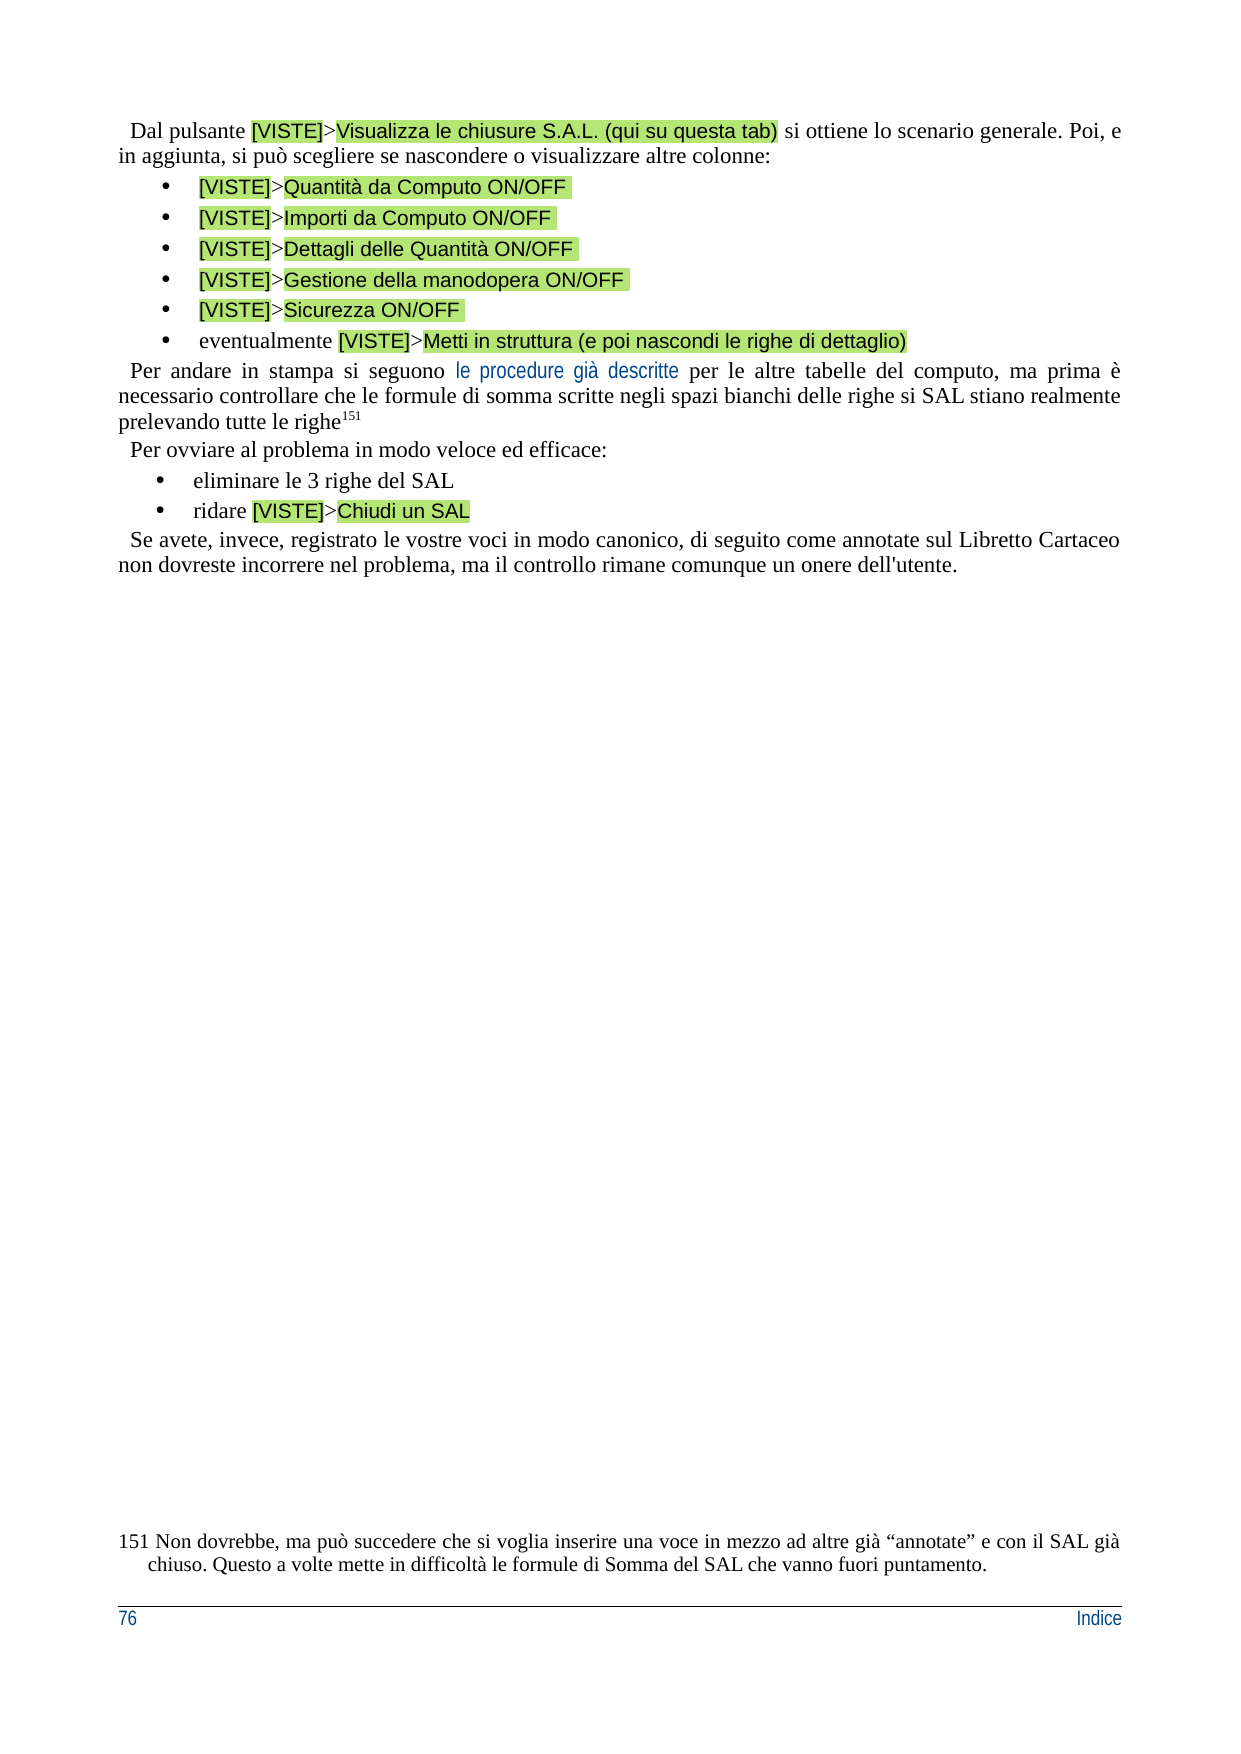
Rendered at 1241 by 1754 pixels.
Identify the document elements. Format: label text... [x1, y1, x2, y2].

list eventualmente [VISTE]>Metti in struttura (e poi nascondi le righe di dettaglio) [161, 326, 1122, 354]
list [VISTE]>Importi da Computo ON/OFF [161, 203, 1122, 231]
text Per andare in stampa si seguono le procedure già descritte per le altre tabelle del computo, ma prima è necessario controllare che le formule di somma scritte negli spazi bianchi delle righe si SAL stiano realmente prelevando tutte le righe [118, 357, 1122, 434]
text Non dovrebbe, ma può succedere che si voglia inserire una voce in mezzo ad altre già “annotate” e con il SAL già chiuso. Questo a volte mette in difficoltà le formule di Somma del SAL che vanno fuori puntamento. [118, 1530, 1122, 1576]
text Se avete, invece, registrato le vostre voci in modo canonico, di seguito come annotate sul Libretto Cartaceo non dovreste incorrere nel problema, ma il controllo rimane comunque un onere dell'utente. [118, 527, 1122, 578]
list eliminare le 3 righe del SAL [156, 465, 1122, 493]
list [VISTE]>Gestione della manodopera ON/OFF [161, 264, 1122, 292]
list [VISTE]>Sicurezza ON/OFF [161, 295, 1122, 323]
list [VISTE]>Dettagli delle Quantità ON/OFF [161, 233, 1122, 261]
text Per ovviare al problema in modo veloce ed efficace: [118, 437, 1122, 462]
list [VISTE]>Quantità da Computo ON/OFF [161, 172, 1122, 200]
list ridare [VISTE]>Chiudi un SAL [156, 496, 1122, 524]
text Dal pulsante [VISTE]>Visualizza le chiusure S.A.L. (qui su questa tab) si ottiene lo scenario generale. Poi, e in aggiunta, si può scegliere se nascondere o visualizzare altre colonne: [118, 118, 1122, 169]
